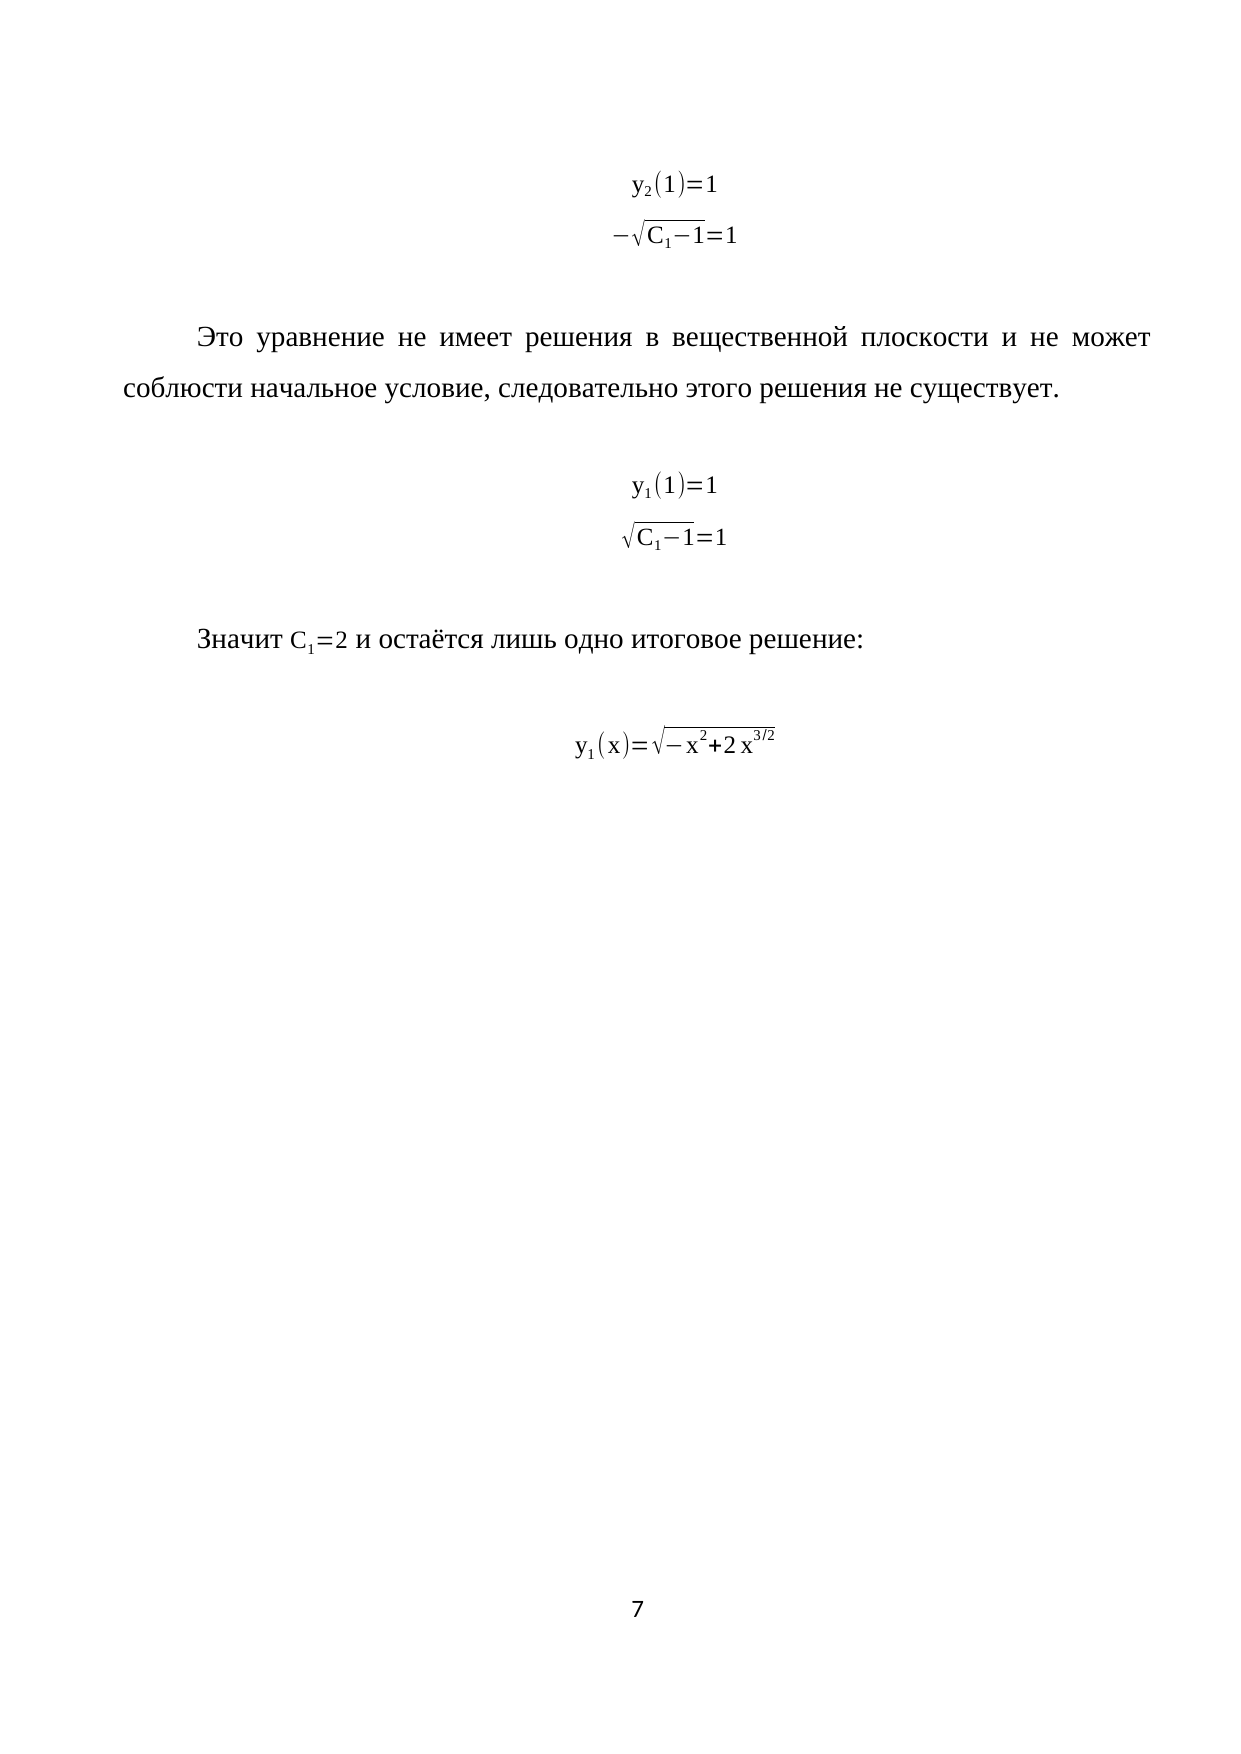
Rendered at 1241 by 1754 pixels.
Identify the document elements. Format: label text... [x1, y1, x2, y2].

text Значит и остаётся лишь одно итоговое решение: [123, 621, 1152, 658]
text Это уравнение не имеет решения в вещественной плоскости и не может соблюсти начальное условие, следовательно этого решения не существует. [123, 319, 1152, 403]
